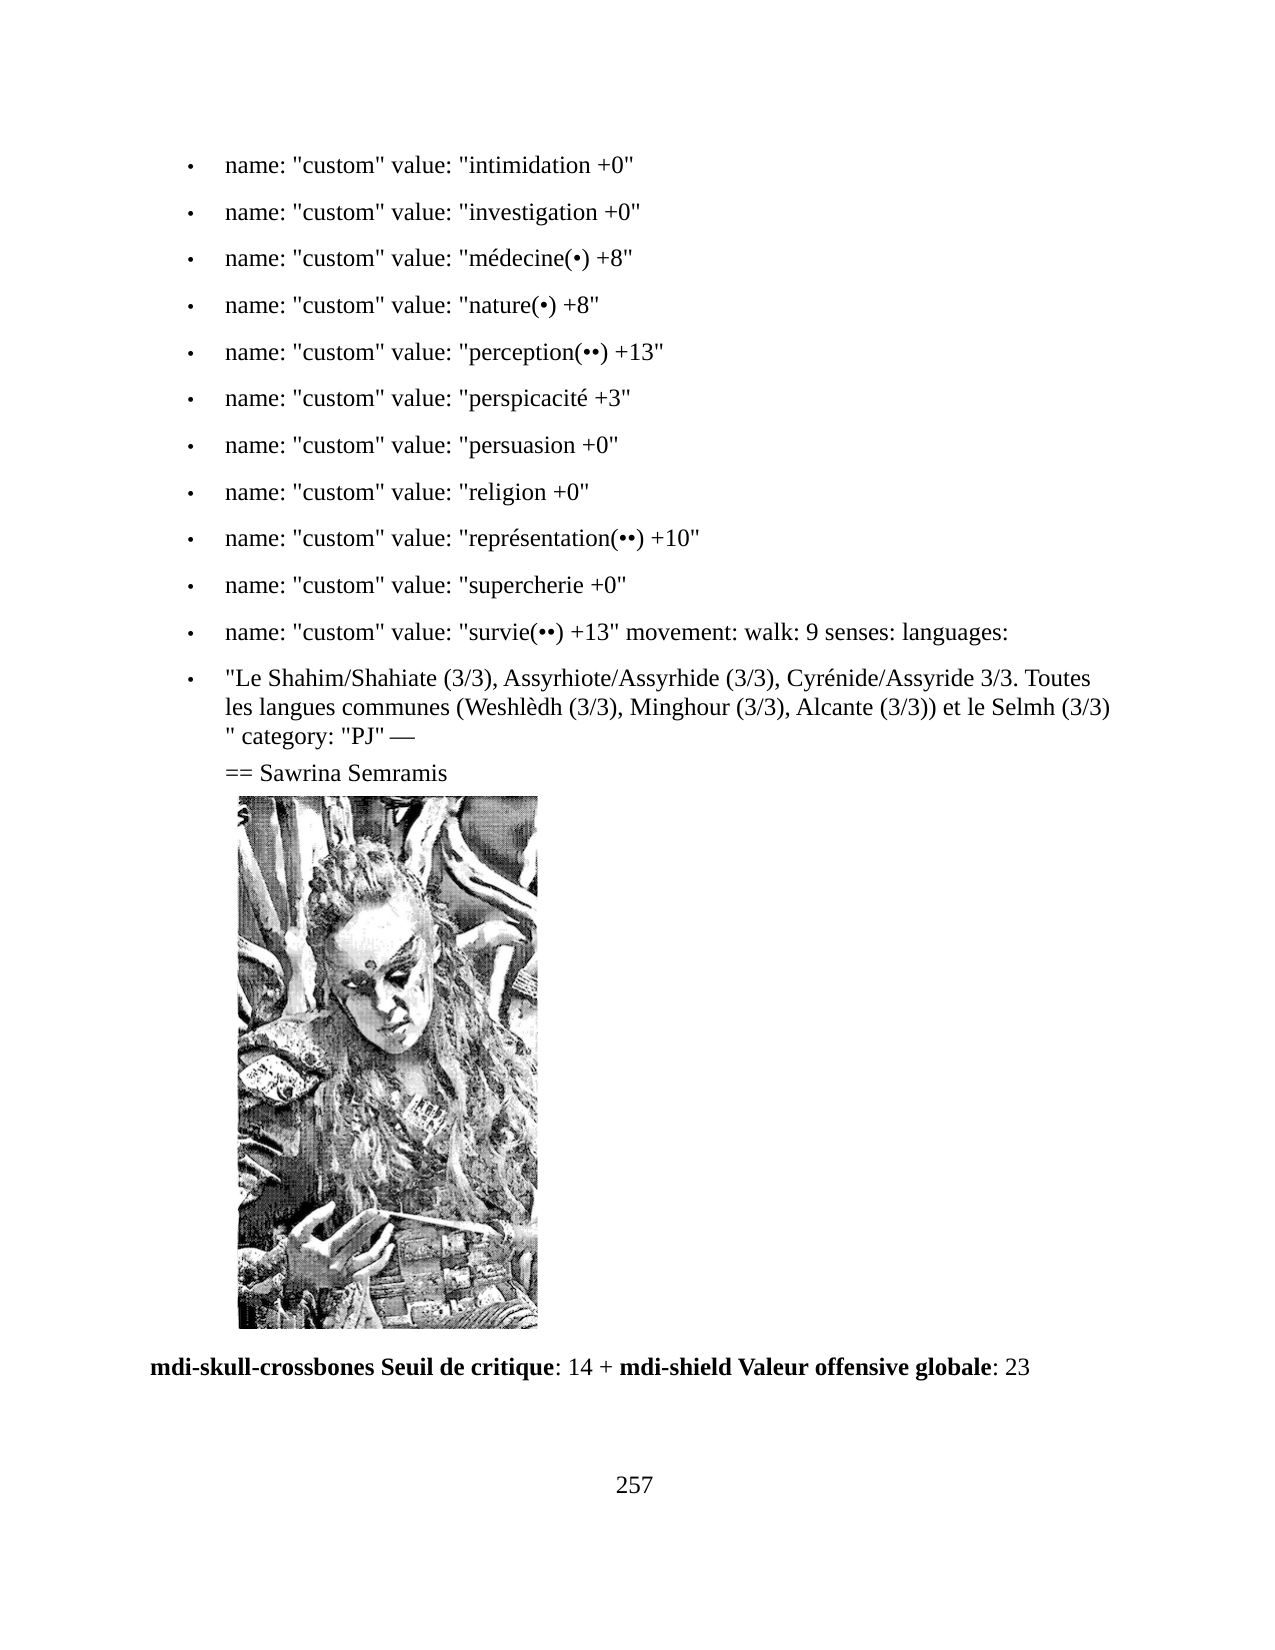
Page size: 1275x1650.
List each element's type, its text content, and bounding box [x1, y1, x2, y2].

list name: "custom" value: "nature(•) +8" [187, 290, 1125, 319]
list == Sawrina Semramis [187, 758, 1125, 787]
list name: "custom" value: "médecine(•) +8" [187, 243, 1125, 272]
list name: "custom" value: "investigation +0" [187, 197, 1125, 225]
list name: "custom" value: "religion +0" [187, 477, 1125, 505]
list name: "custom" value: "intimidation +0" [187, 150, 1125, 179]
list name: "custom" value: "perspicacité +3" [187, 383, 1125, 412]
text mdi-skull-crossbones Seuil de critique: 14 + mdi-shield Valeur offensive globale: 23 [150, 1352, 1125, 1380]
list name: "custom" value: "persuasion +0" [187, 430, 1125, 459]
list name: "custom" value: "survie(••) +13" movement: walk: 9 senses: languages: [187, 617, 1125, 645]
list name: "custom" value: "supercherie +0" [187, 570, 1125, 599]
list "Le Shahim/Shahiate (3/3), Assyrhiote/Assyrhide (3/3), Cyrénide/Assyride 3/3. Toutes les langues communes (Weshlèdh (3/3), Minghour (3/3), Alcante (3/3)) et le Selmh (3/3) " category: "PJ" — [187, 663, 1125, 749]
picture [237, 796, 538, 1329]
list name: "custom" value: "représentation(••) +10" [187, 523, 1125, 552]
list name: "custom" value: "perception(••) +13" [187, 337, 1125, 365]
